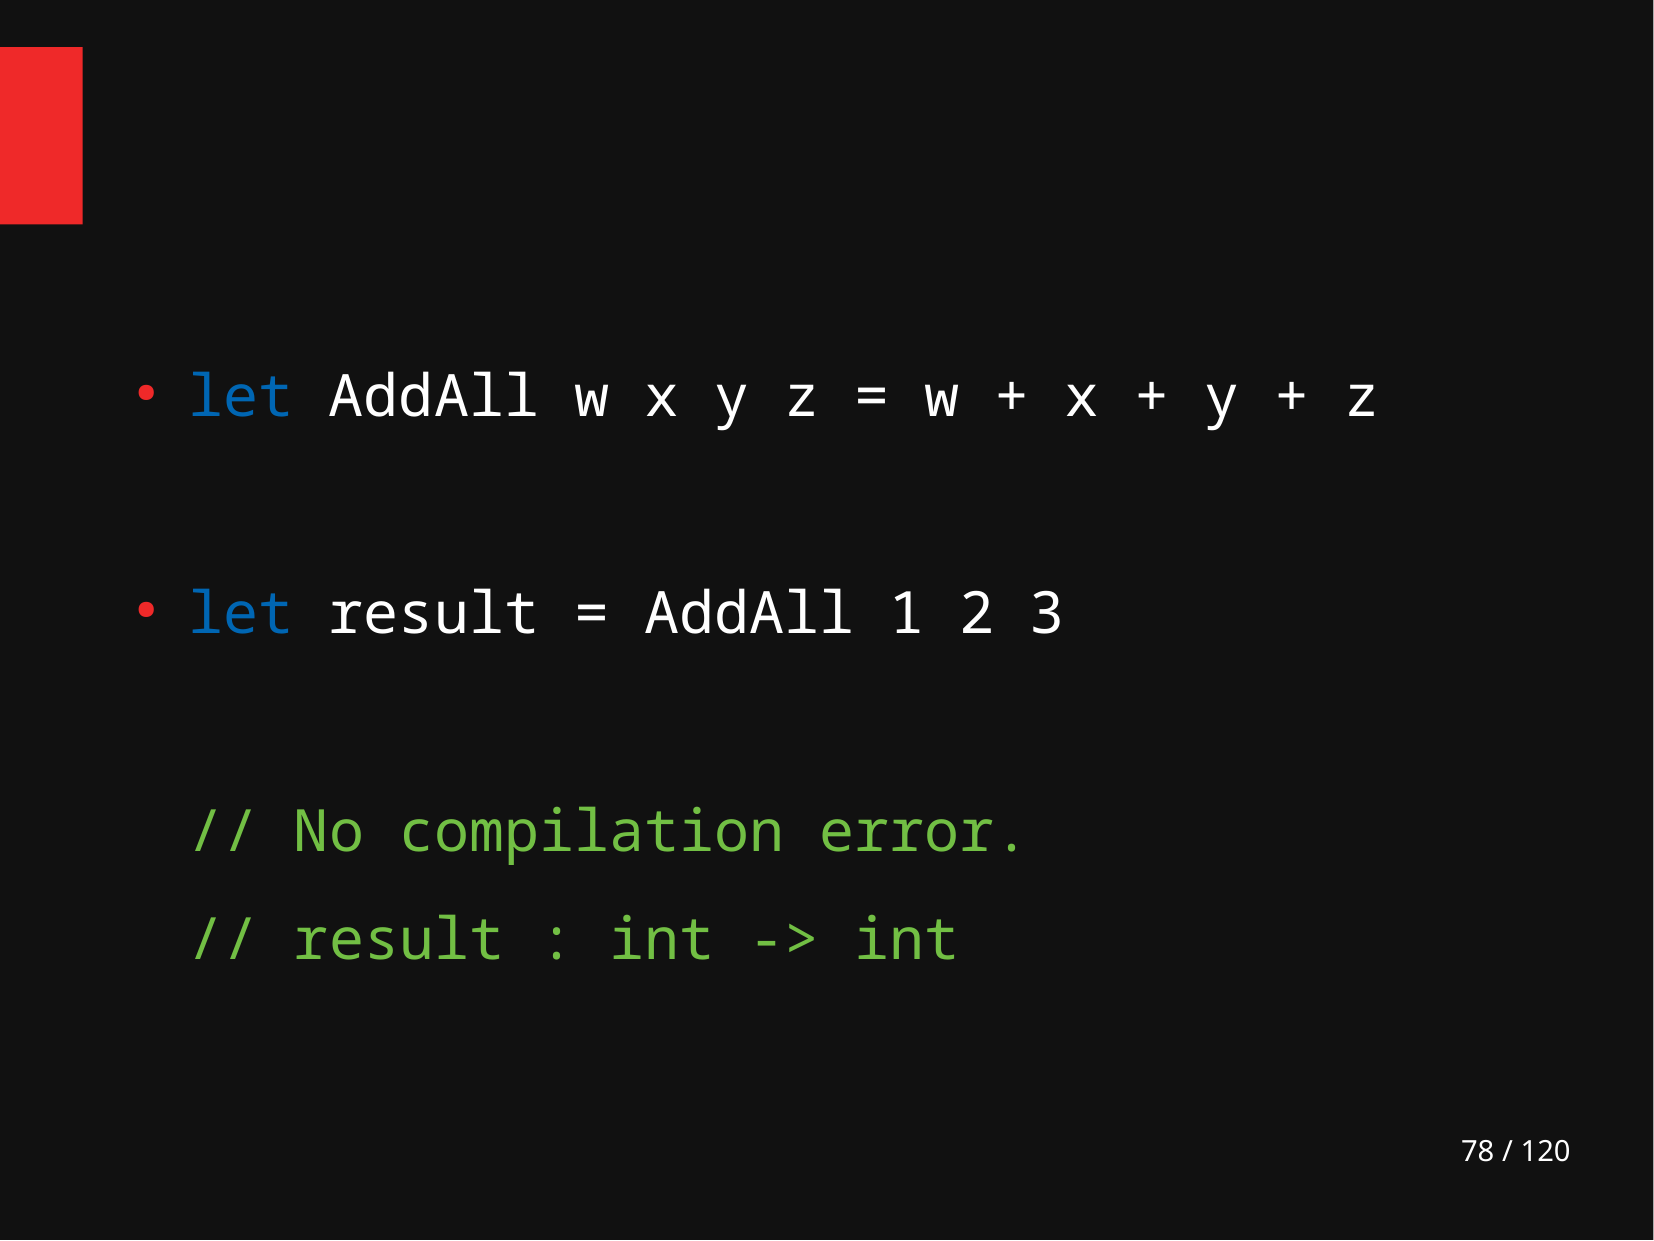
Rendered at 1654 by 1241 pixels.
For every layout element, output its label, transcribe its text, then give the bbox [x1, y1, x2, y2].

list let AddAll w x y z = w + x + y + z let result = AddAll 1 2 3 // No compilation error. // result : int -> int [118, 354, 1536, 1074]
